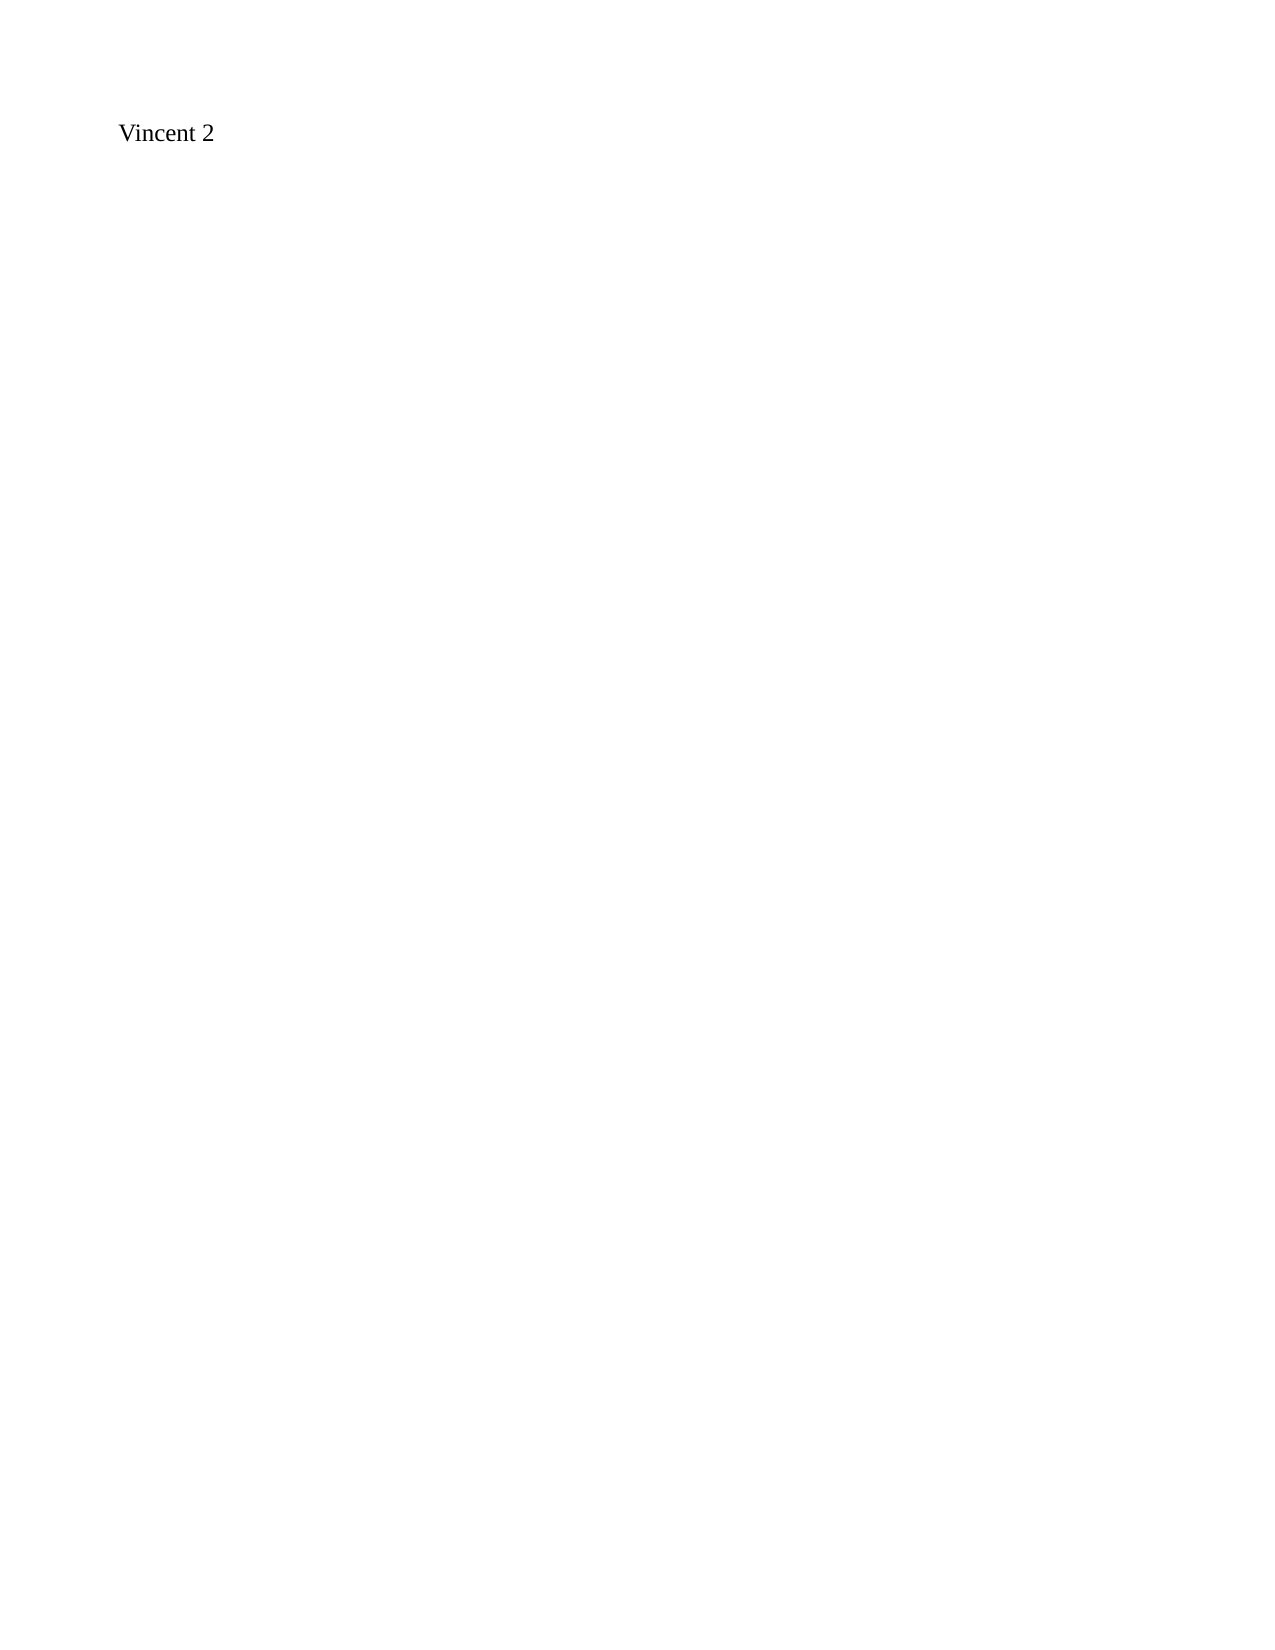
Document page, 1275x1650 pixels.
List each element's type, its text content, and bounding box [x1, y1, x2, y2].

text Vincent 2 [118, 118, 1157, 147]
